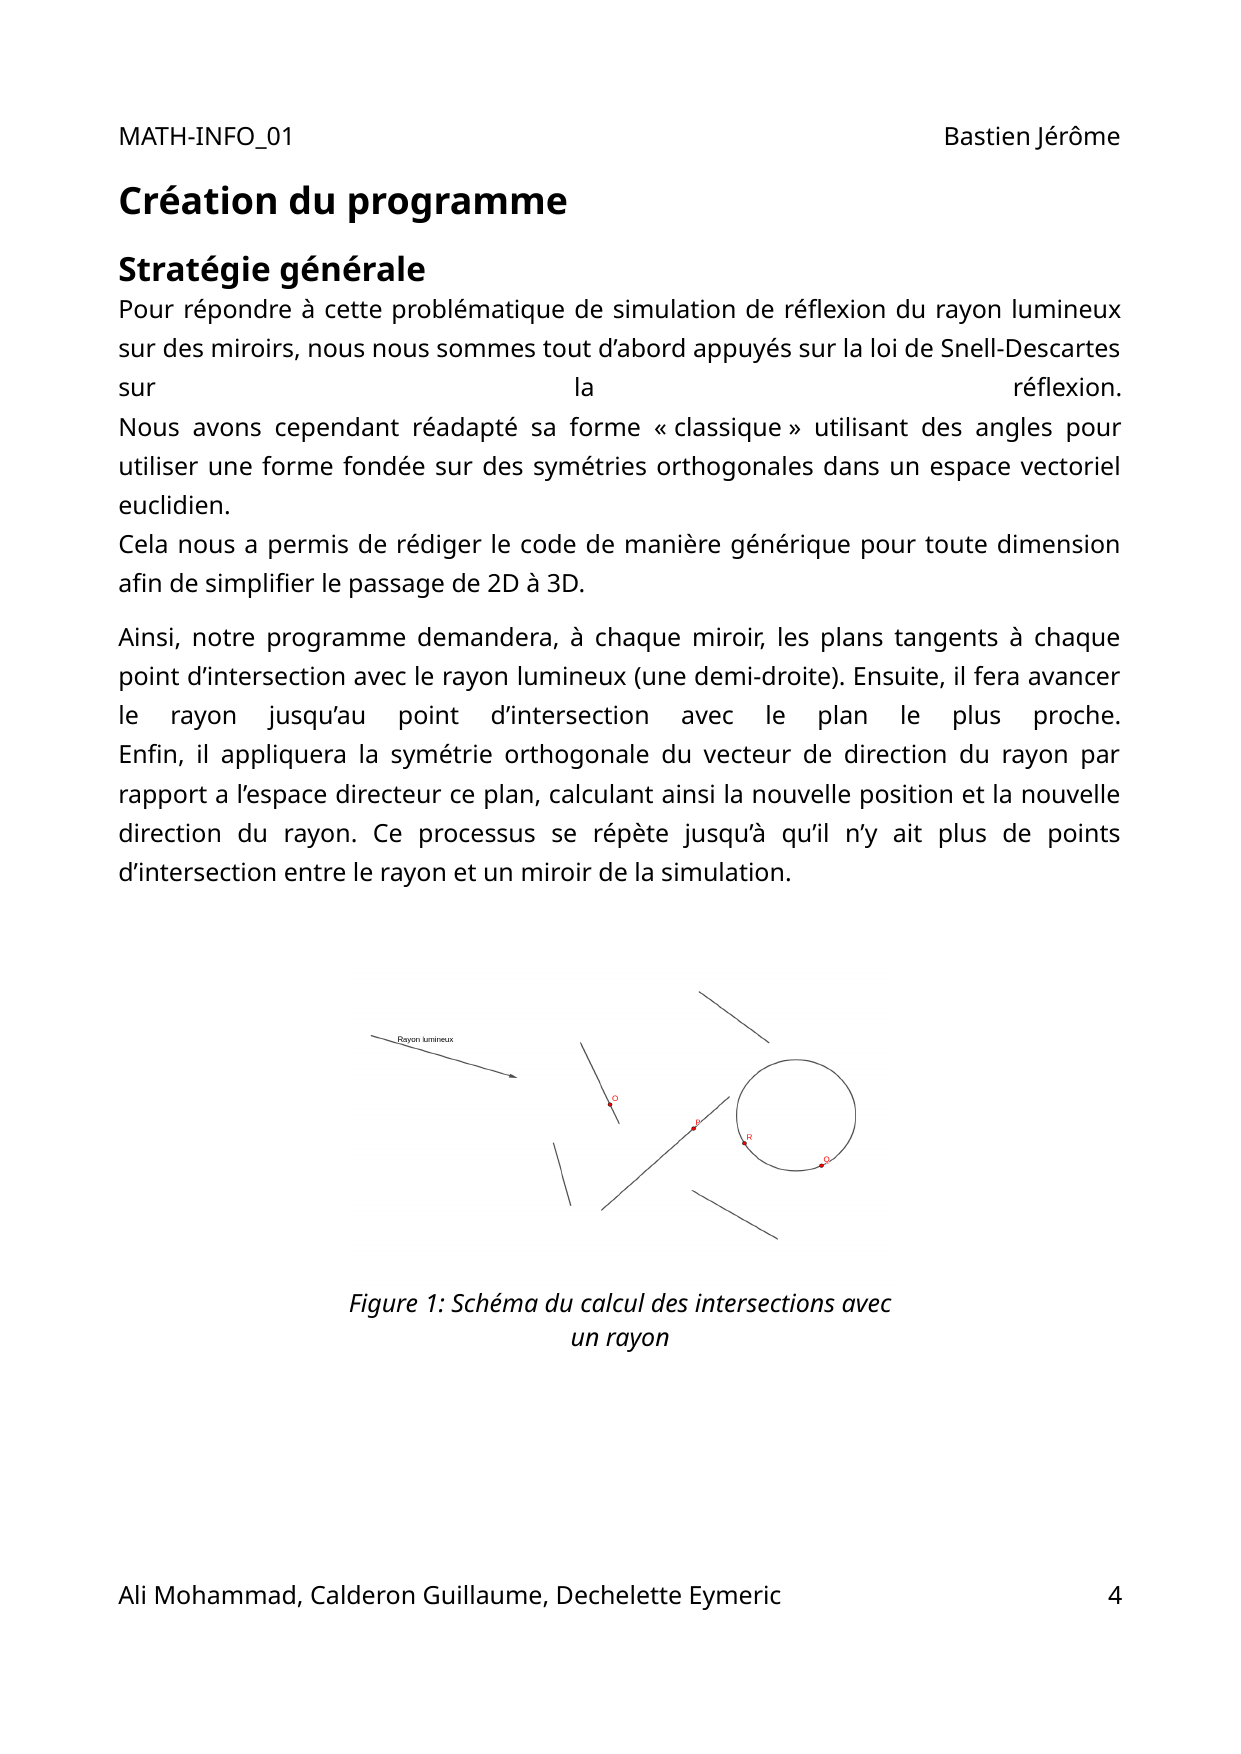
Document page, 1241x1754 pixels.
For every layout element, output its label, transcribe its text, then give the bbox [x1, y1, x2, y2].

text Pour répondre à cette problématique de simulation de réflexion du rayon lumineux sur des miroirs, nous nous sommes tout d’abord appuyés sur la loi de Snell-Descartes sur la réflexion. Nous avons cependant réadapté sa forme « classique » utilisant des angles pour utiliser une forme fondée sur des symétries orthogonales dans un espace vectoriel euclidien. Cela nous a permis de rédiger le code de manière générique pour toute dimension afin de simplifier le passage de 2D à 3D. [118, 292, 1122, 600]
text Ainsi, notre programme demandera, à chaque miroir, les plans tangents à chaque point d’intersection avec le rayon lumineux (une demi-droite). Ensuite, il fera avancer le rayon jusqu’au point d’intersection avec le plan le plus proche. Enfin, il appliquera la symétrie orthogonale du vecteur de direction du rayon par rapport a l’espace directeur ce plan, calculant ainsi la nouvelle position et la nouvelle direction du rayon. Ce processus se répète jusqu’à qu’il n’y ait plus de points d’intersection entre le rayon et un miroir de la simulation. [118, 619, 1122, 889]
picture [345, 938, 895, 1286]
subtitle Création du programme [118, 174, 1122, 225]
text Figure 1: Schéma du calcul des intersections avec un rayon [346, 1286, 894, 1354]
subtitle Stratégie générale [118, 246, 1122, 292]
